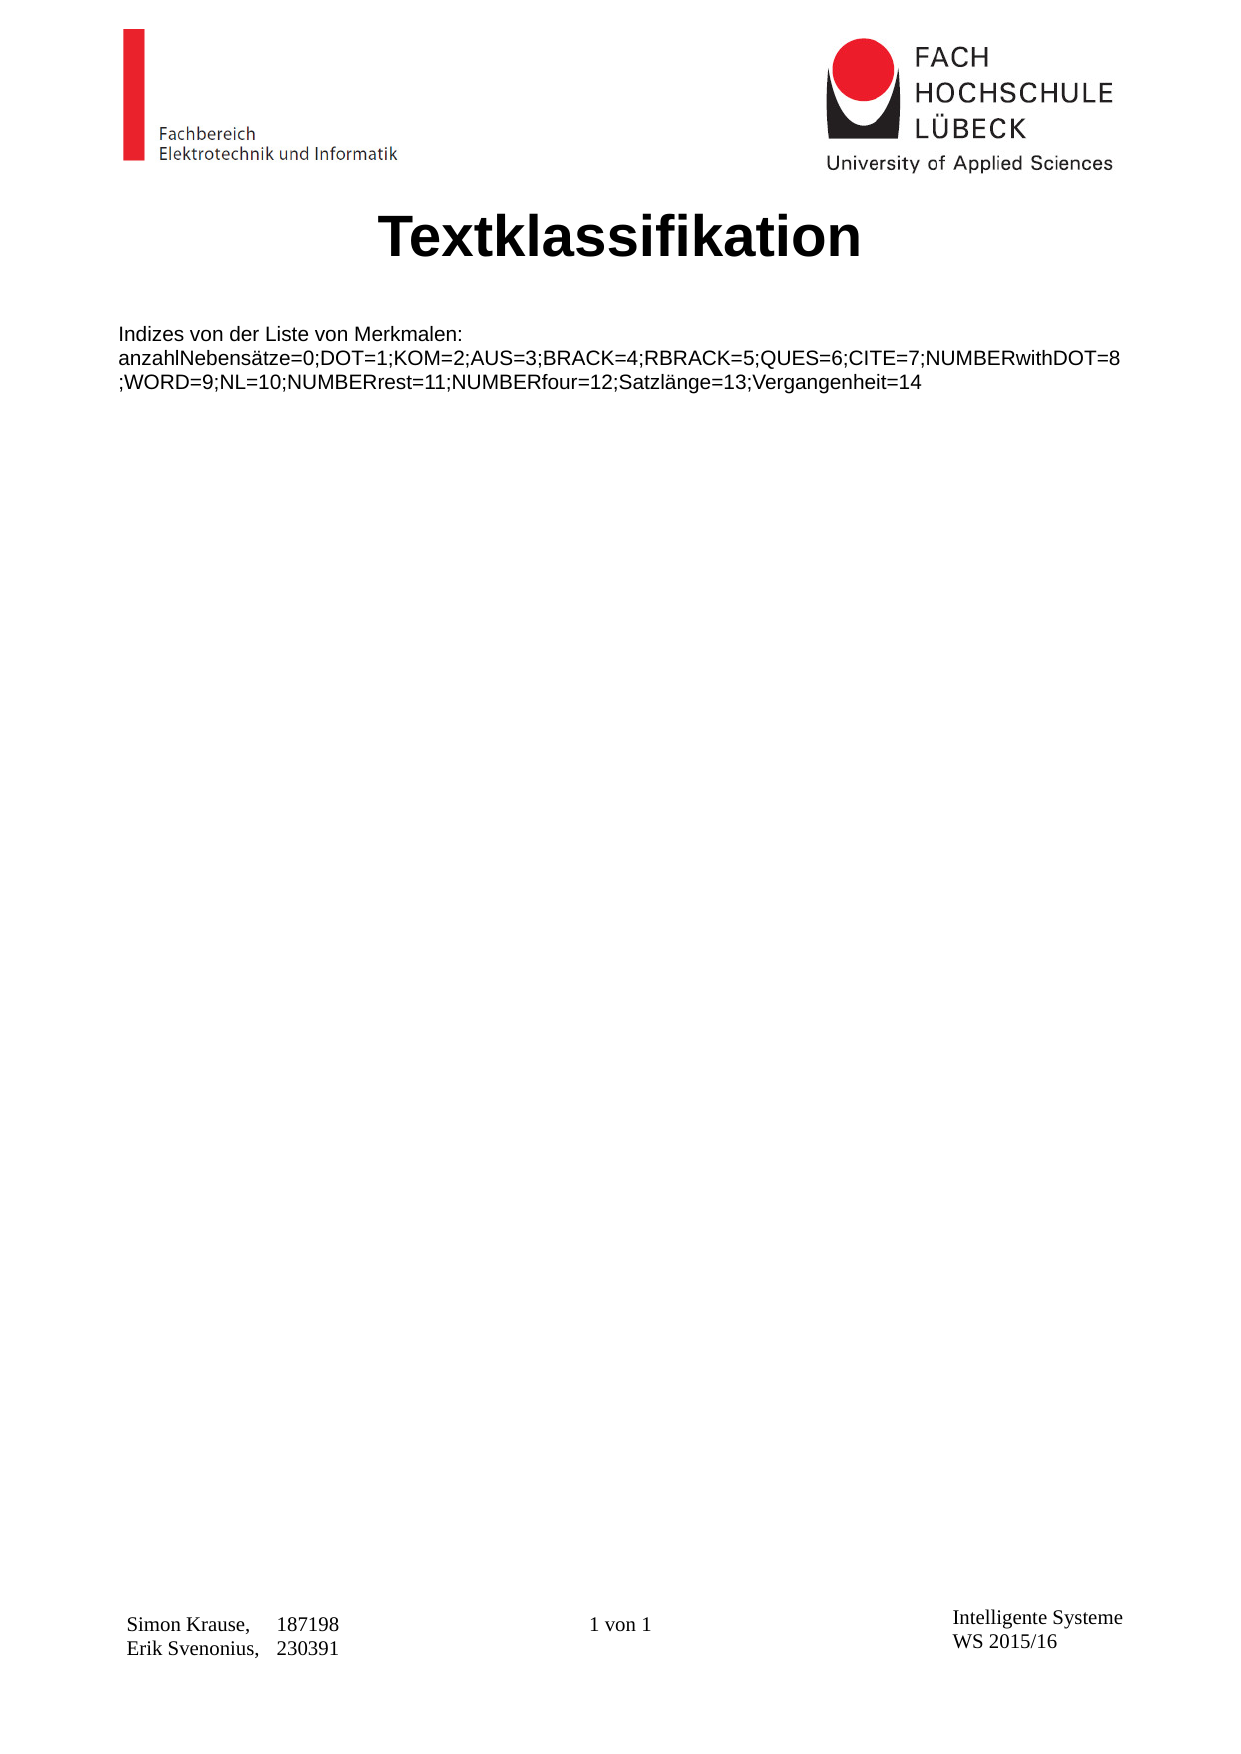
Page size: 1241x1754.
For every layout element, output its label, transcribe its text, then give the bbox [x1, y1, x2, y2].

picture [816, 38, 1118, 181]
title Textklassifikation [118, 201, 1122, 268]
text Indizes von der Liste von Merkmalen: anzahlNebensätze=0;DOT=1;KOM=2;AUS=3;BRACK=4;RBRACK=5;QUES=6;CITE=7;NUMBERwithDOT=8;WORD=9;NL=10;NUMBERrest=11;NUMBERfour=12;Satzlänge=13;Vergangenheit=14 [118, 322, 1122, 394]
picture [123, 29, 402, 172]
